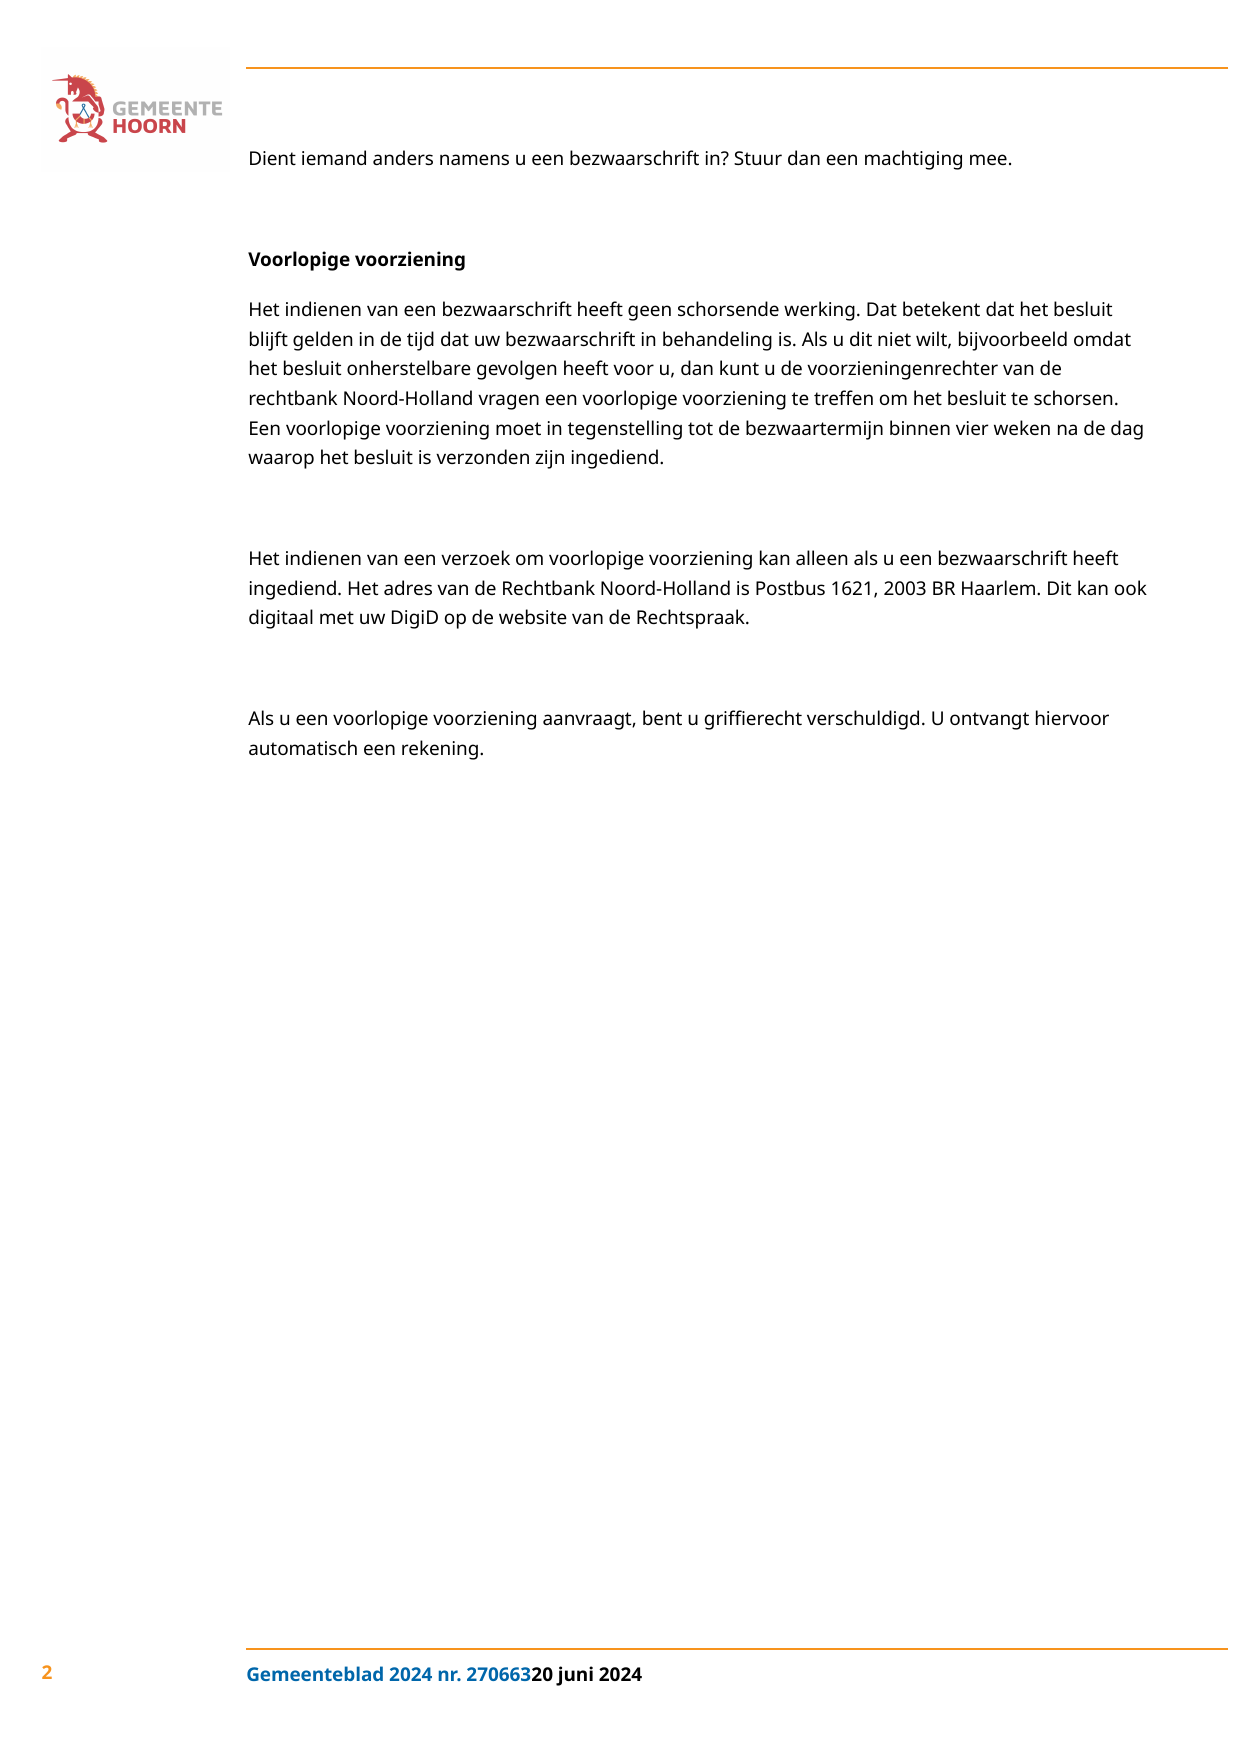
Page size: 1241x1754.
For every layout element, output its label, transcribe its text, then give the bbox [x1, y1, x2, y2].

text Het indienen van een bezwaarschrift heeft geen schorsende werking. Dat betekent dat het besluit blijft gelden in de tijd dat uw bezwaarschrift in behandeling is. Als u dit niet wilt, bijvoorbeeld omdat het besluit onherstelbare gevolgen heeft voor u, dan kunt u de voorzieningenrechter van de rechtbank Noord-Holland vragen een voorlopige voorziening te treffen om het besluit te schorsen. Een voorlopige voorziening moet in tegenstelling tot de bezwaartermijn binnen vier weken na de dag waarop het besluit is verzonden zijn ingediend. [248, 296, 1152, 470]
text Voorlopige voorziening [248, 246, 1152, 272]
picture [41, 47, 231, 172]
text Als u een voorlopige voorziening aanvraagt, bent u griffierecht verschuldigd. U ontvangt hiervoor automatisch een rekening. [248, 705, 1152, 761]
text Het indienen van een verzoek om voorlopige voorziening kan alleen als u een bezwaarschrift heeft ingediend. Het adres van de Rechtbank Noord-Holland is Postbus 1621, 2003 BR Haarlem. Dit kan ook digitaal met uw DigiD op de website van de Rechtspraak. [248, 545, 1152, 630]
text Dient iemand anders namens u een bezwaarschrift in? Stuur dan een machtiging mee. [248, 145, 1152, 171]
